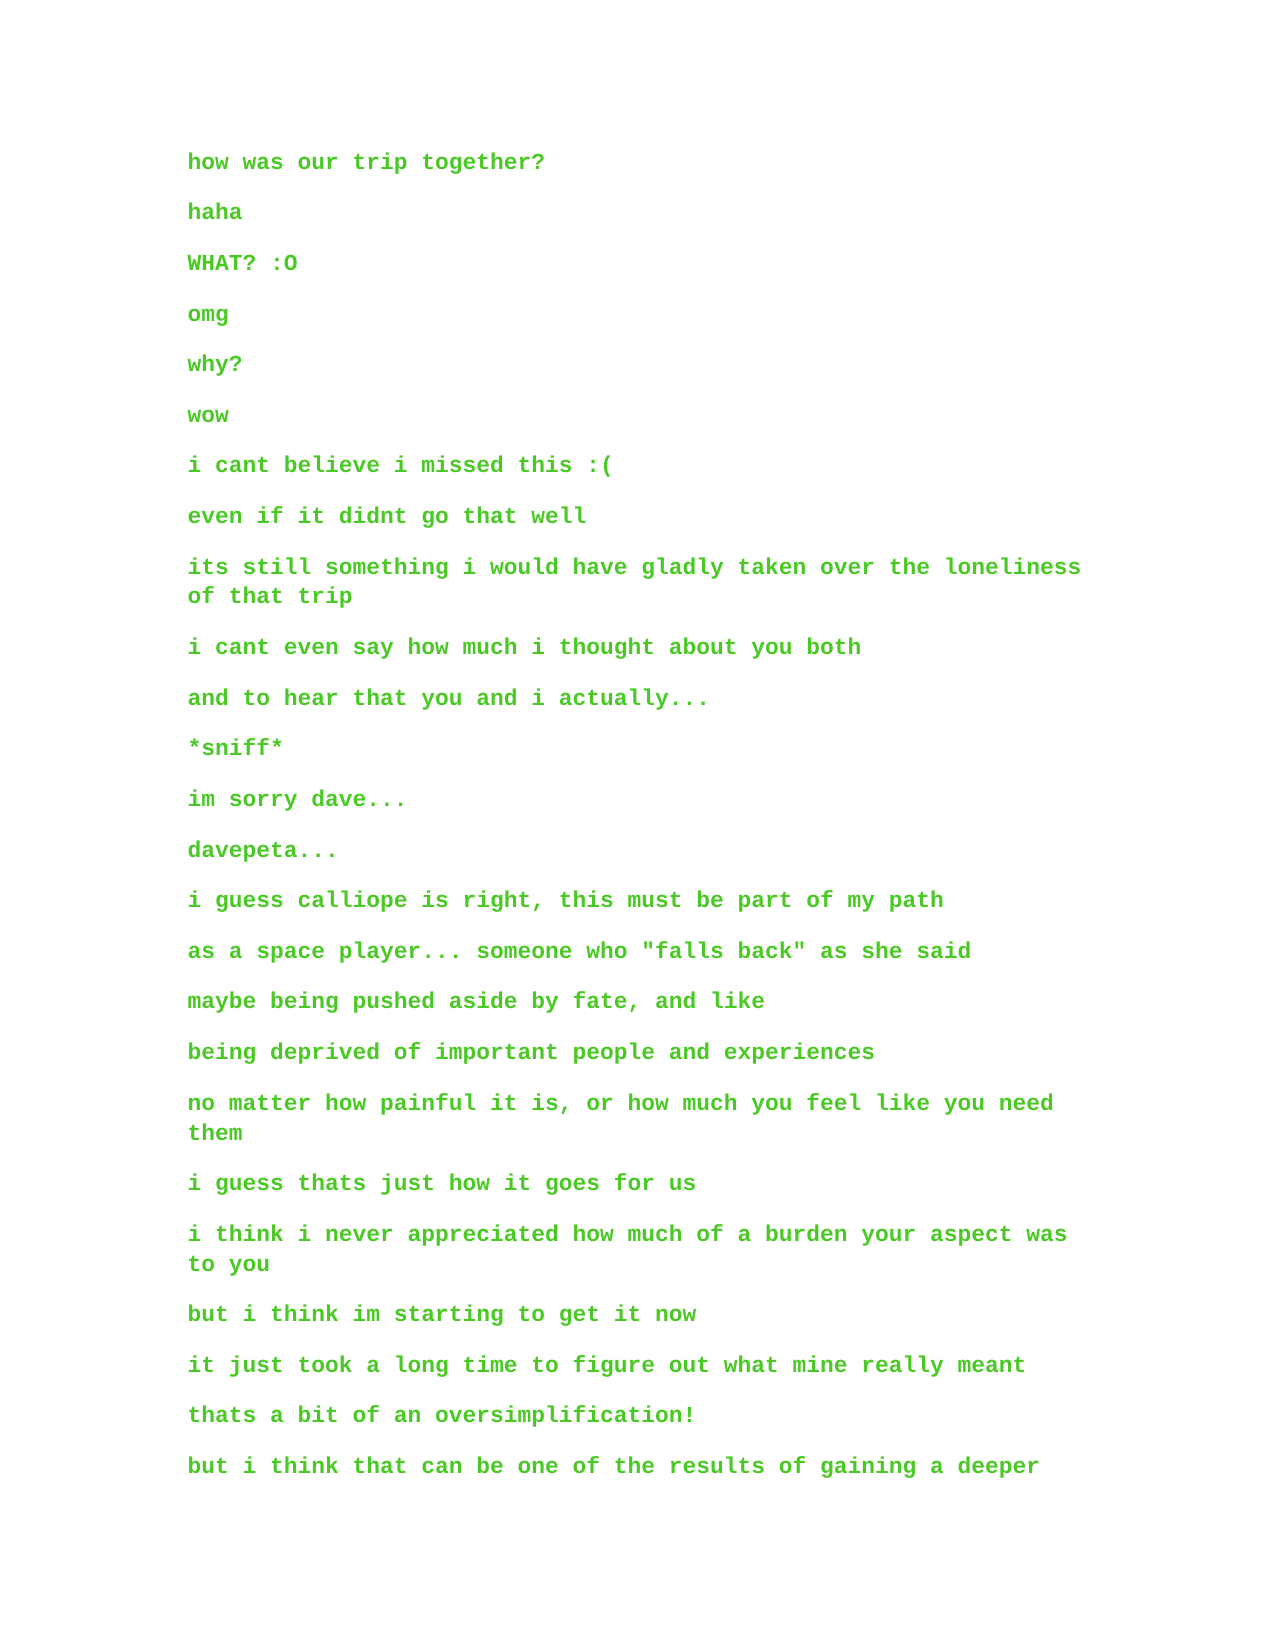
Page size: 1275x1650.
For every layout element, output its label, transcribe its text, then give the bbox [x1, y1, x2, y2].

text why? [187, 352, 1087, 378]
text but i think im starting to get it now [187, 1302, 1087, 1328]
text im sorry dave... [187, 787, 1087, 813]
text even if it didnt go that well [187, 504, 1087, 530]
text and to hear that you and i actually... [187, 686, 1087, 712]
text *sniff* [187, 737, 1087, 763]
text wow [187, 403, 1087, 429]
text thats a bit of an oversimplification! [187, 1404, 1087, 1430]
text omg [187, 302, 1087, 328]
text WHAT? :O [187, 251, 1087, 277]
text maybe being pushed aside by fate, and like [187, 990, 1087, 1016]
text how was our trip together? [187, 150, 1087, 176]
text it just took a long time to figure out what mine really meant [187, 1353, 1087, 1379]
text i guess calliope is right, this must be part of my path [187, 888, 1087, 914]
text haha [187, 201, 1087, 227]
text i guess thats just how it goes for us [187, 1171, 1087, 1197]
text its still something i would have gladly taken over the loneliness of that trip [187, 555, 1087, 611]
text being deprived of important people and experiences [187, 1040, 1087, 1066]
text i cant believe i missed this :( [187, 454, 1087, 480]
text i cant even say how much i thought about you both [187, 635, 1087, 661]
text as a space player... someone who "falls back" as she said [187, 939, 1087, 965]
text i think i never appreciated how much of a burden your aspect was to you [187, 1222, 1087, 1278]
text but i think that can be one of the results of gaining a deeper [187, 1454, 1087, 1480]
text davepeta... [187, 838, 1087, 864]
text no matter how painful it is, or how much you feel like you need them [187, 1091, 1087, 1147]
